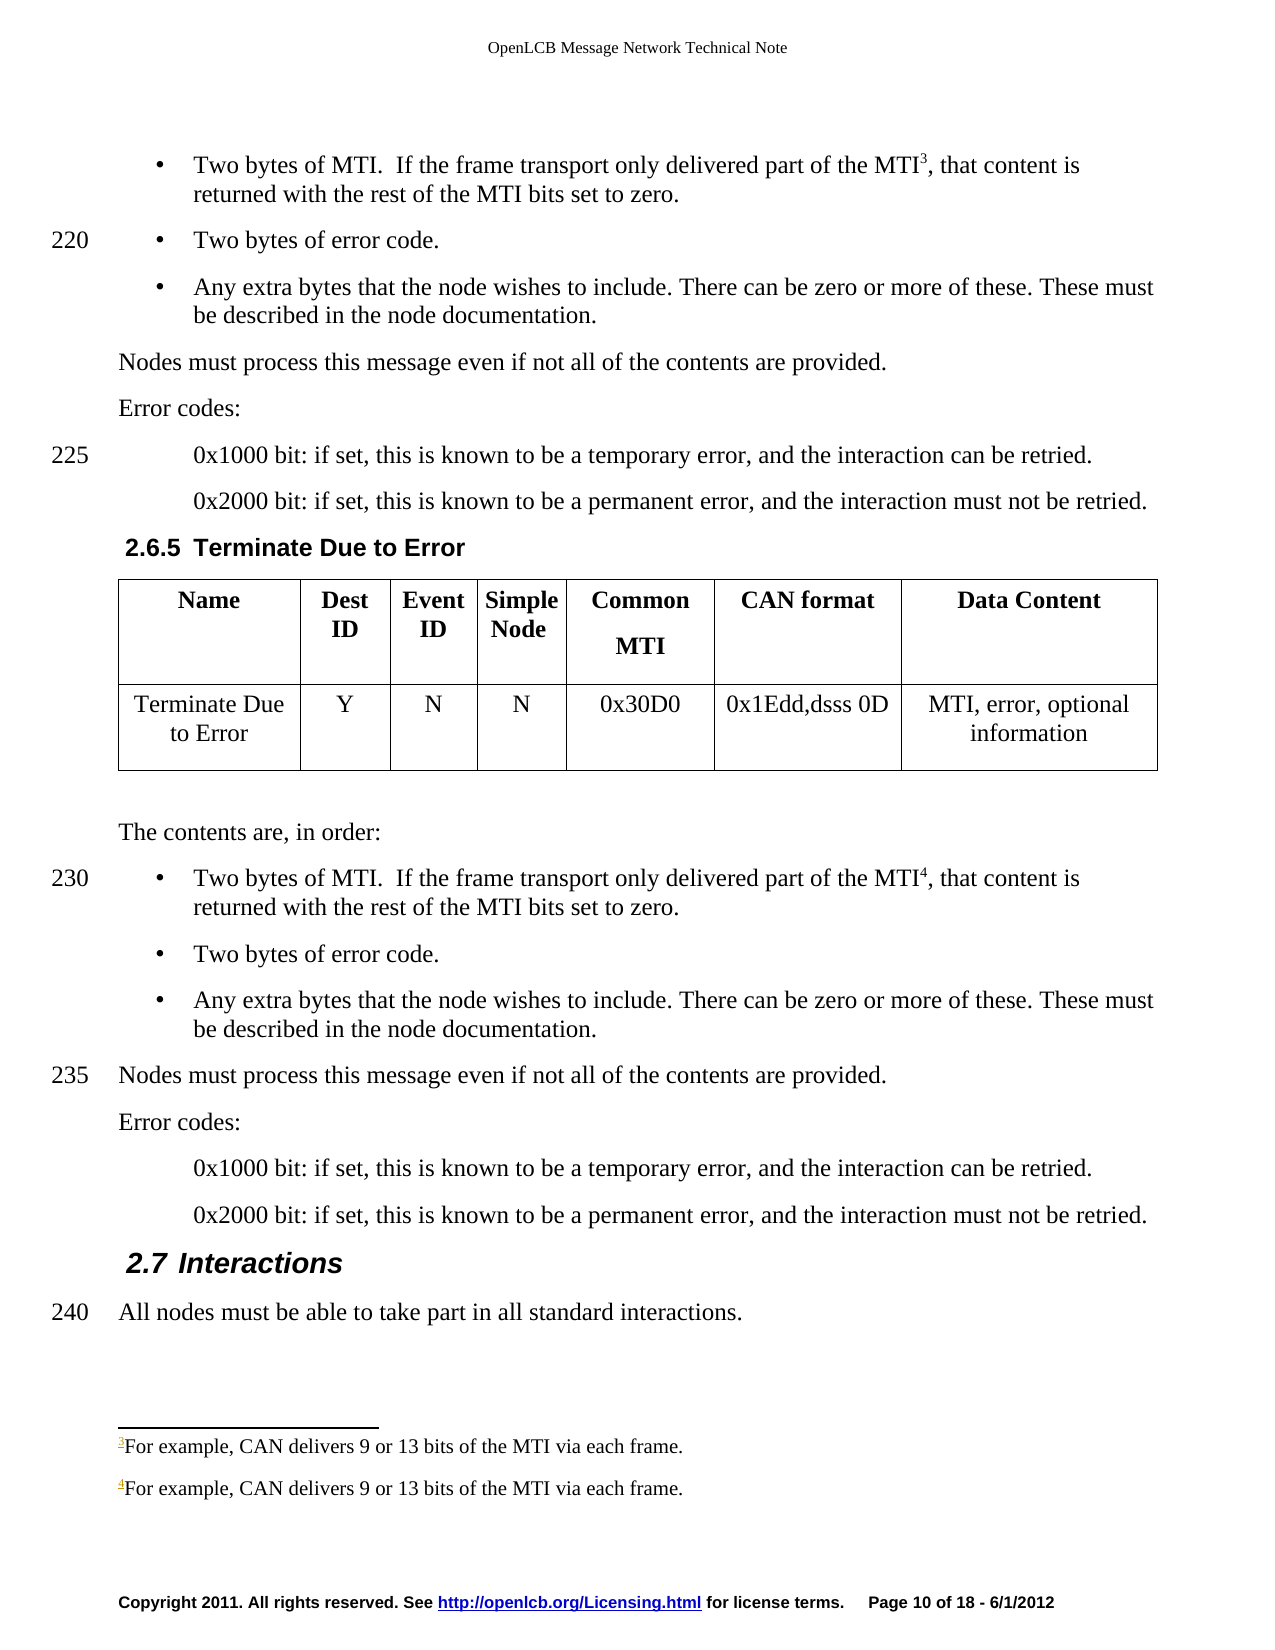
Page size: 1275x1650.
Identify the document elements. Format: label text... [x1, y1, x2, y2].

subtitle Terminate Due to Error [118, 533, 1157, 561]
text 0x1000 bit: if set, this is known to be a temporary error, and the interaction can be retried. [193, 440, 1157, 468]
list Two bytes of error code. [156, 225, 1157, 254]
list For example, CAN delivers 9 or 13 bits of the MTI via each frame. [118, 1434, 1157, 1458]
list Any extra bytes that the node wishes to include. There can be zero or more of these. These must be described in the node documentation. [156, 985, 1157, 1043]
table_cell 0x1Edd,dsss 0D [715, 685, 901, 770]
text 0x1000 bit: if set, this is known to be a temporary error, and the interaction can be retried. [193, 1153, 1157, 1182]
text Error codes: [118, 1107, 1157, 1136]
text Nodes must process this message even if not all of the contents are provided. [118, 1060, 1157, 1089]
table_header Common MTI [567, 580, 714, 684]
subtitle Interactions [118, 1246, 1157, 1280]
table_header Dest ID [301, 580, 390, 684]
text 0x2000 bit: if set, this is known to be a permanent error, and the interaction must not be retried. [193, 1200, 1157, 1228]
table_cell Terminate Due to Error [119, 685, 300, 770]
list Two bytes of MTI. If the frame transport only delivered part of the MTI, that content is returned with the rest of the MTI bits set to zero. [156, 863, 1157, 921]
list Two bytes of error code. [156, 939, 1157, 967]
table_header CAN format [715, 580, 901, 684]
text The contents are, in order: [118, 817, 1157, 846]
list Any extra bytes that the node wishes to include. There can be zero or more of these. These must be described in the node documentation. [156, 272, 1157, 329]
text Nodes must process this message even if not all of the contents are provided. [118, 347, 1157, 376]
list Two bytes of MTI. If the frame transport only delivered part of the MTI, that content is returned with the rest of the MTI bits set to zero. [156, 150, 1157, 207]
text Error codes: [118, 393, 1157, 422]
table_cell N [391, 685, 477, 770]
text All nodes must be able to take part in all standard interactions. [118, 1297, 1157, 1326]
table_cell MTI, error, optional information [902, 685, 1157, 770]
table_cell 0x30D0 [567, 685, 714, 770]
table_header Name [119, 580, 300, 684]
table_cell N [478, 685, 566, 770]
text 0x2000 bit: if set, this is known to be a permanent error, and the interaction must not be retried. [193, 486, 1157, 515]
table_header Event ID [391, 580, 477, 684]
list For example, CAN delivers 9 or 13 bits of the MTI via each frame. [118, 1476, 1157, 1500]
table_header Simple Node [478, 580, 566, 684]
table_cell Y [301, 685, 390, 770]
table_header Data Content [902, 580, 1157, 684]
